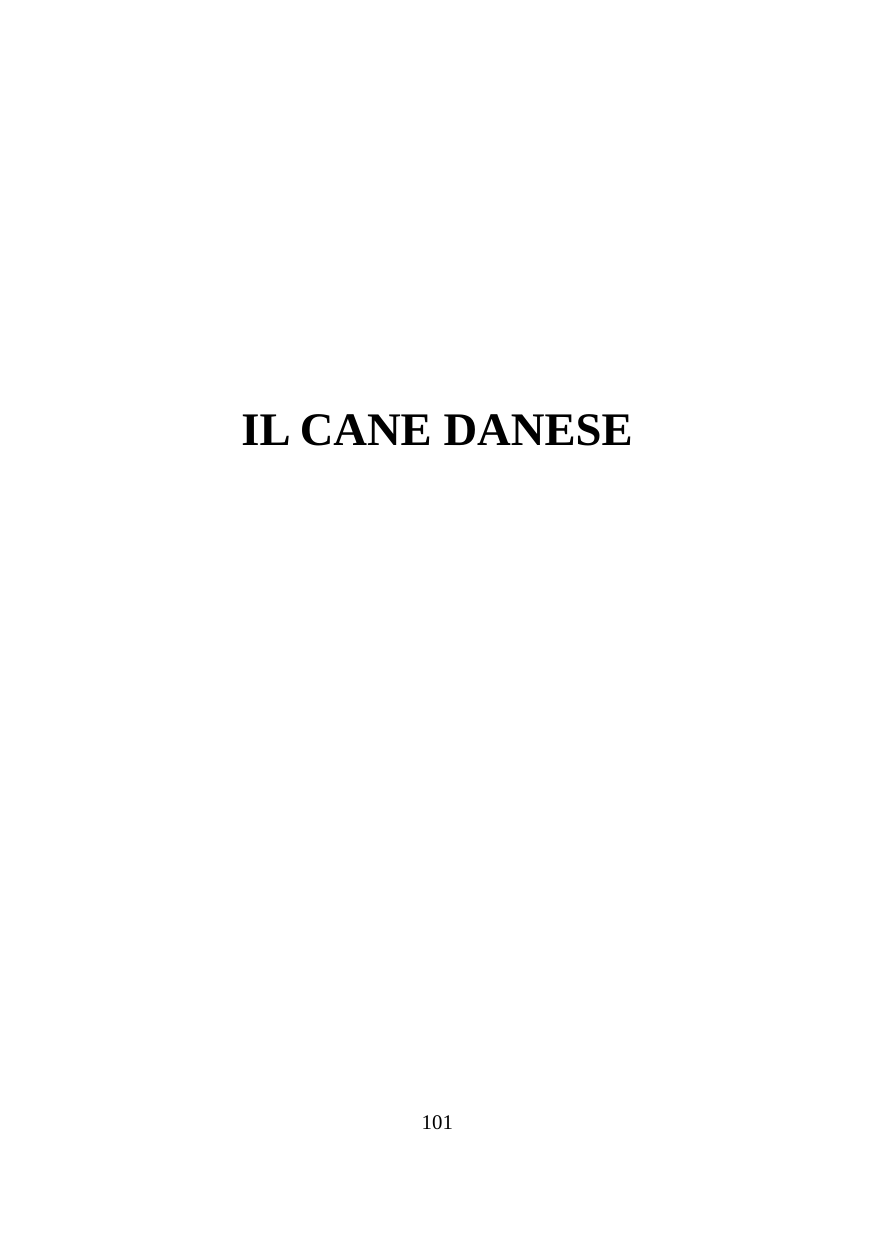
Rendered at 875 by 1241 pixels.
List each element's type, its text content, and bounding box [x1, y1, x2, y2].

subtitle IL CANE DANESE [106, 402, 768, 455]
